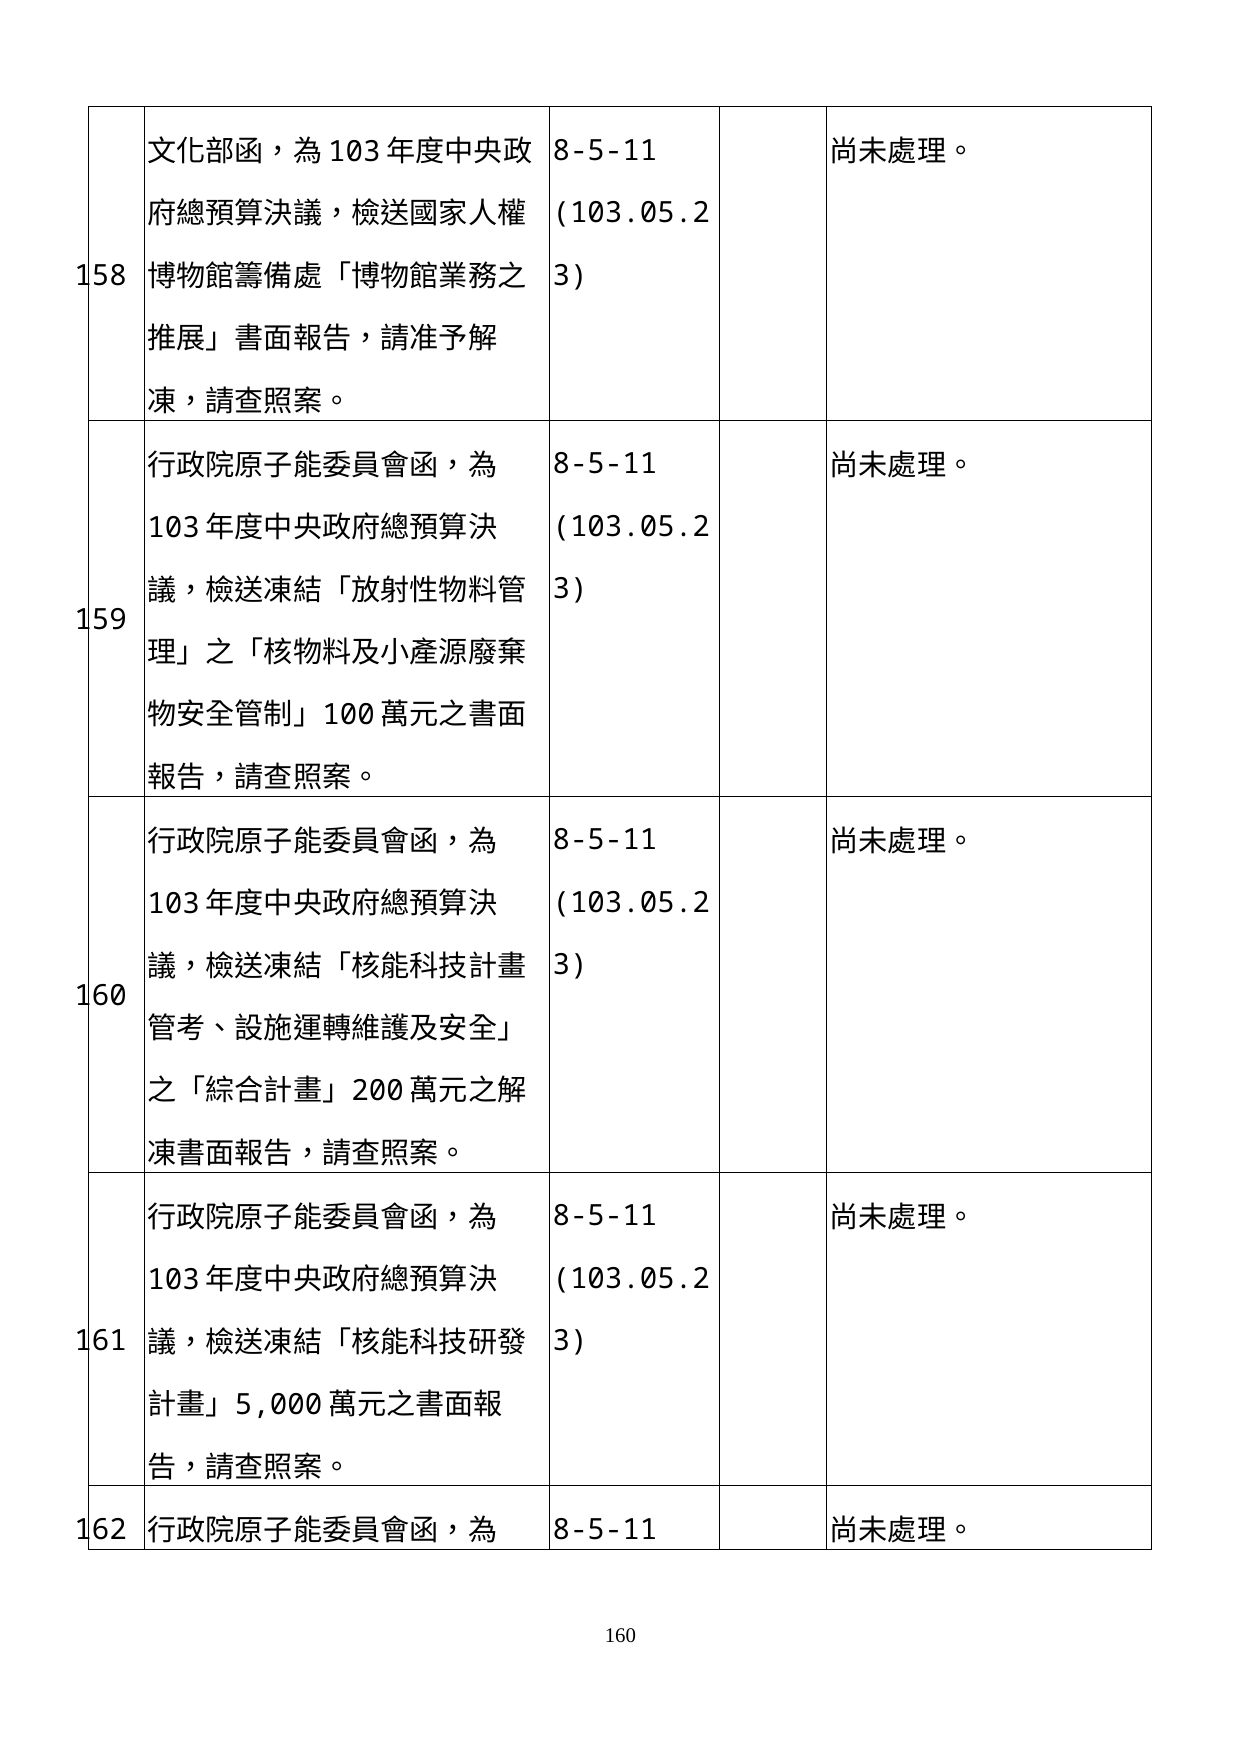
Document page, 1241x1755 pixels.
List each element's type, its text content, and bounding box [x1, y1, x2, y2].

table_cell 8-5-11 (103.05.23) [550, 1173, 719, 1485]
table_cell 尚未處理。 [827, 1486, 1151, 1549]
table_cell [720, 1486, 826, 1549]
table_cell 行政院原子能委員會函，為 [145, 1486, 549, 1549]
table_cell 8-5-11 (103.05.23) [550, 797, 719, 1172]
table_cell [720, 797, 826, 1172]
table_cell 行政院原子能委員會函，為103年度中央政府總預算決議，檢送凍結「核能科技計畫管考、設施運轉維護及安全」之「綜合計畫」200萬元之解凍書面報告，請查照案。 [145, 797, 549, 1172]
table_cell [89, 1173, 144, 1485]
table_cell 行政院原子能委員會函，為103年度中央政府總預算決議，檢送凍結「核能科技研發計畫」5,000萬元之書面報告，請查照案。 [145, 1173, 549, 1485]
table_cell 文化部函，為103年度中央政府總預算決議，檢送國家人權博物館籌備處「博物館業務之推展」書面報告，請准予解凍，請查照案。 [145, 107, 549, 419]
table_cell [720, 1173, 826, 1485]
table_cell [89, 797, 144, 1172]
table_cell 8-5-11 [550, 1486, 719, 1549]
table_cell 尚未處理。 [827, 107, 1151, 419]
table_cell 尚未處理。 [827, 421, 1151, 796]
table_cell [89, 107, 144, 419]
table_cell [720, 107, 826, 419]
table_cell 尚未處理。 [827, 1173, 1151, 1485]
table_cell 行政院原子能委員會函，為103年度中央政府總預算決議，檢送凍結「放射性物料管理」之「核物料及小產源廢棄物安全管制」100萬元之書面報告，請查照案。 [145, 421, 549, 796]
table_cell [720, 421, 826, 796]
table_cell [89, 1486, 144, 1549]
table_cell [89, 421, 144, 796]
table_cell 尚未處理。 [827, 797, 1151, 1172]
table_cell 8-5-11 (103.05.23) [550, 421, 719, 796]
table_cell 8-5-11 (103.05.23) [550, 107, 719, 419]
